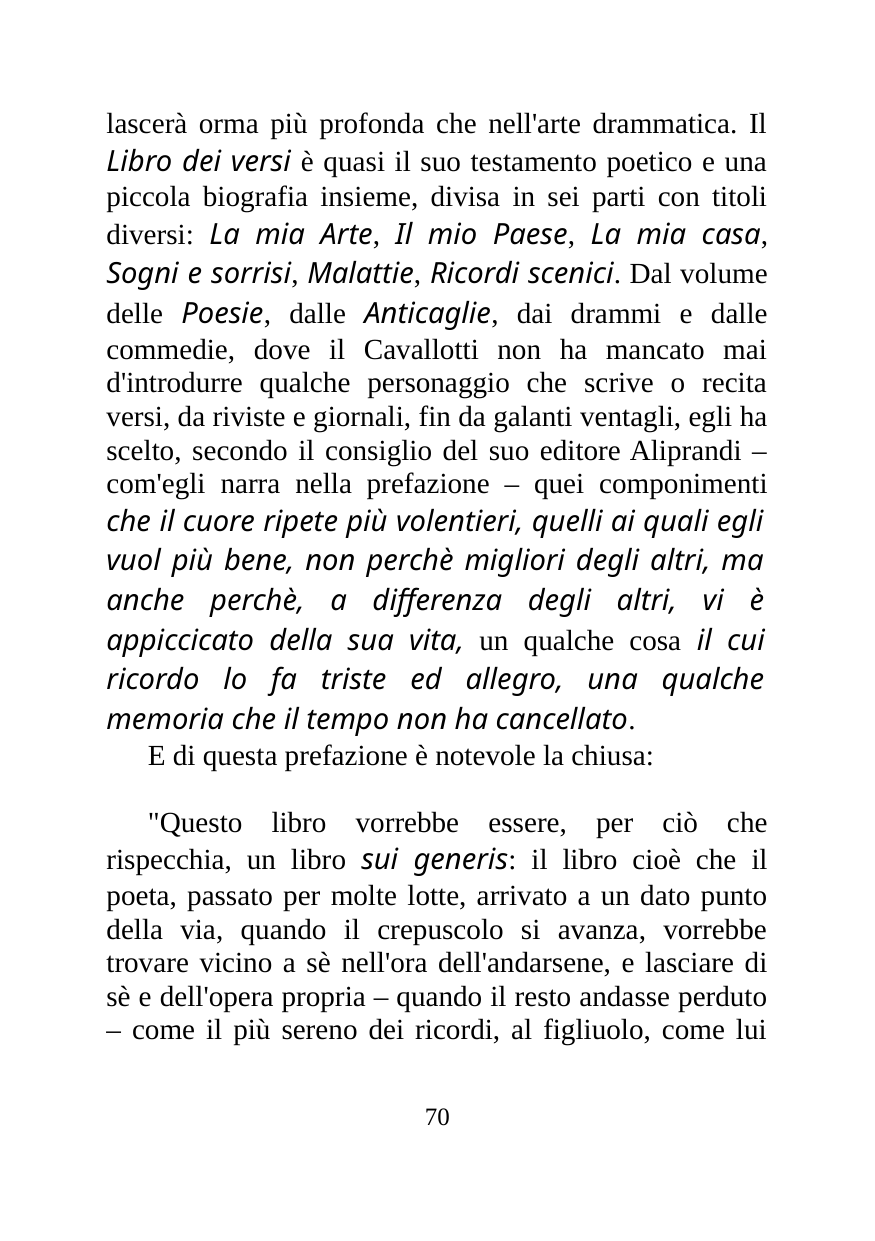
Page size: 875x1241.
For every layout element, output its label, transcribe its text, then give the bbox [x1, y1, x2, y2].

text lascerà orma più profonda che nell'arte drammatica. Il Libro dei versi è quasi il suo testamento poetico e una piccola biografia insieme, divisa in sei parti con titoli diversi: La mia Arte, Il mio Paese, La mia casa, Sogni e sorrisi, Malattie, Ricordi scenici. Dal volume delle Poesie, dalle Anticaglie, dai drammi e dalle commedie, dove il Cavallotti non ha mancato mai d'introdurre qualche personaggio che scrive o recita versi, da riviste e giornali, fin da galanti ventagli, egli ha scelto, secondo il consiglio del suo editore Aliprandi – com'egli narra nella prefazione – quei componimenti che il cuore ripete più volentieri, quelli ai quali egli vuol più bene, non perchè migliori degli altri, ma anche perchè, a differenza degli altri, vi è appiccicato della sua vita, un qualche cosa il cui ricordo lo fa triste ed allegro, una qualche memoria che il tempo non ha cancellato. [106, 106, 768, 738]
text "Questo libro vorrebbe essere, per ciò che rispecchia, un libro sui generis: il libro cioè che il poeta, passato per molte lotte, arrivato a un dato punto della via, quando il crepuscolo si avanza, vorrebbe trovare vicino a sè nell'ora dell'andarsene, e lasciare di sè e dell'opera propria – quando il resto andasse perduto – come il più sereno dei ricordi, al figliuolo, come lui [106, 805, 768, 1046]
text E di questa prefazione è notevole la chiusa: [106, 738, 768, 771]
